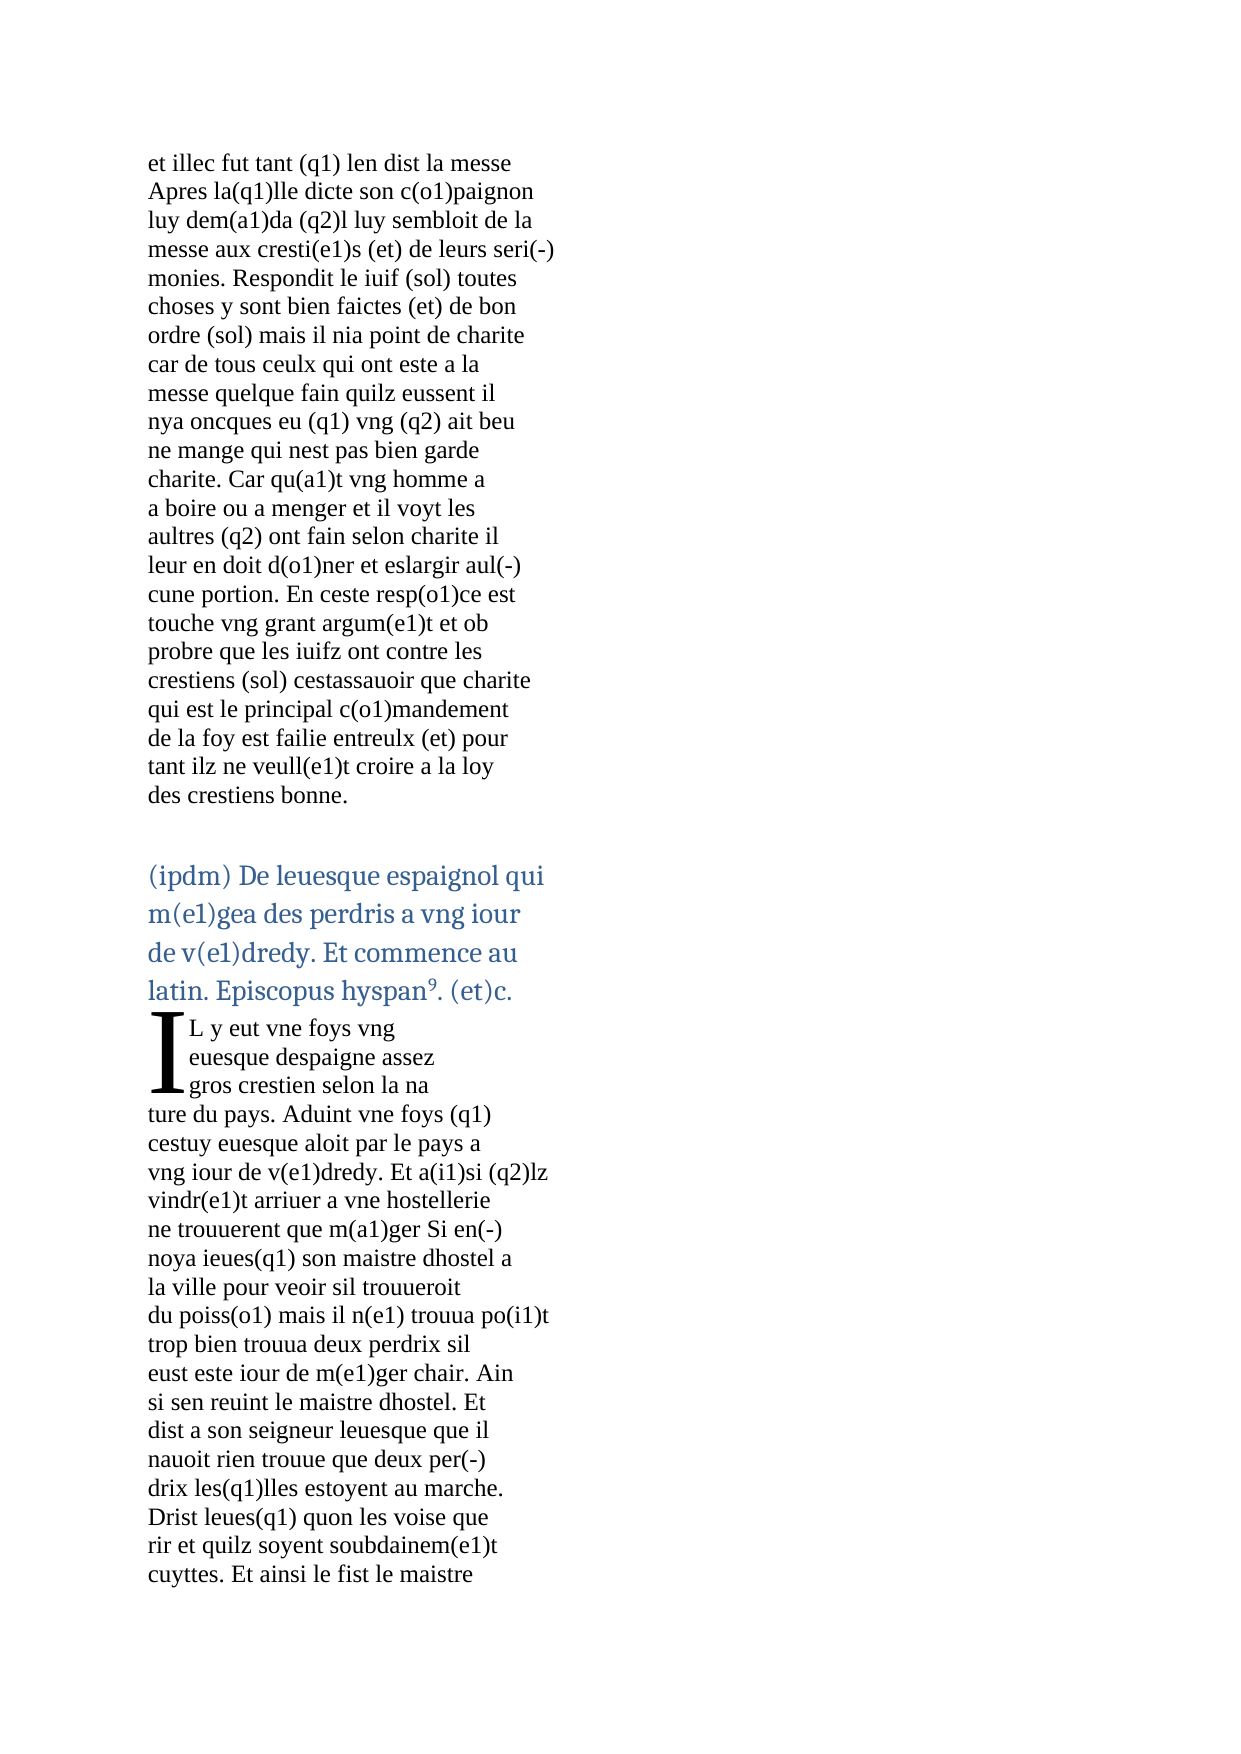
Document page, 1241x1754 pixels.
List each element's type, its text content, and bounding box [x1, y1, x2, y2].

subtitle (ipdm) De leuesque espaignol qui m(e1)gea des perdris a vng iour de v(e1)dredy. Et commence au latin. Episcopus hyspan9. (et)c. [148, 859, 1093, 1008]
text IL y eut vne foys vng euesque despaigne assez gros crestien selon la na ture du pays. Aduint vne foys (q1) cestuy euesque aloit par le pays a vng iour de v(e1)dredy. Et a(i1)si (q2)lz vindr(e1)t arriuer a vne hostellerie ne trouuerent que m(a1)ger Si en(-) noya ieues(q1) son maistre dhostel a la ville pour veoir sil trouueroit du poiss(o1) mais il n(e1) trouua po(i1)t trop bien trouua deux perdrix sil eust este iour de m(e1)ger chair. Ain si sen reuint le maistre dhostel. Et dist a son seigneur leuesque que il nauoit rien trouue que deux per(-) drix les(q1)lles estoyent au marche. Drist leues(q1) quon les voise que rir et quilz soyent soubdainem(e1)t cuyttes. Et ainsi le fist le maistre [148, 1013, 1093, 1588]
text et illec fut tant (q1) len dist la messe Apres la(q1)lle dicte son c(o1)paignon luy dem(a1)da (q2)l luy sembloit de la messe aux cresti(e1)s (et) de leurs seri(-) monies. Respondit le iuif (sol) toutes choses y sont bien faictes (et) de bon ordre (sol) mais il nia point de charite car de tous ceulx qui ont este a la messe quelque fain quilz eussent il nya oncques eu (q1) vng (q2) ait beu ne mange qui nest pas bien garde charite. Car qu(a1)t vng homme a a boire ou a menger et il voyt les aultres (q2) ont fain selon charite il leur en doit d(o1)ner et eslargir aul(-) cune portion. En ceste resp(o1)ce est touche vng grant argum(e1)t et ob probre que les iuifz ont contre les crestiens (sol) cestassauoir que charite qui est le principal c(o1)mandement de la foy est failie entreulx (et) pour tant ilz ne veull(e1)t croire a la loy des crestiens bonne. [148, 148, 1093, 809]
